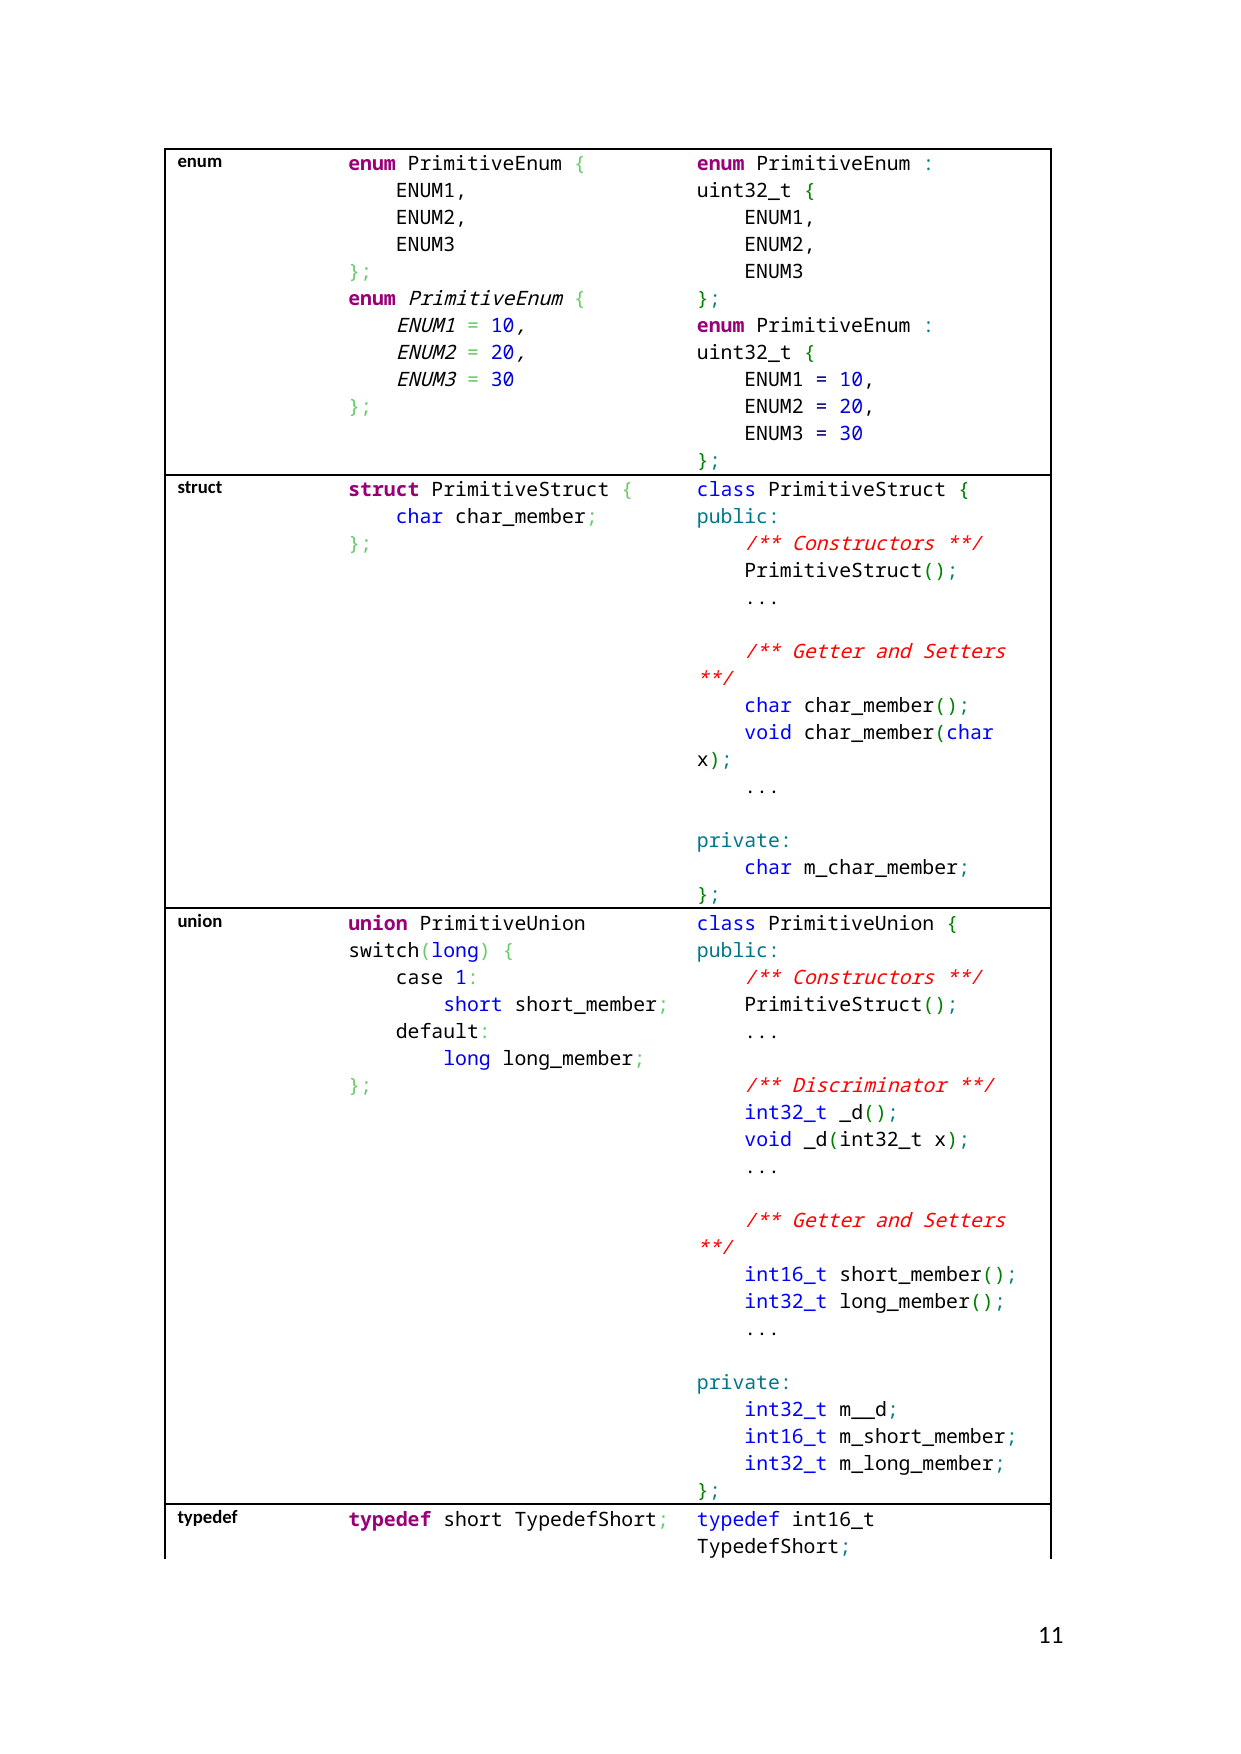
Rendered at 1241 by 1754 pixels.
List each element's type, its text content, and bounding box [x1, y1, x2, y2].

table_cell typedef [166, 1505, 336, 1559]
table_cell enum PrimitiveEnum : uint32_t { ENUM1, ENUM2, ENUM3 }; enum PrimitiveEnum : uint32_t { ENUM1 = 10, ENUM2 = 20, ENUM3 = 30 }; [684, 150, 1050, 473]
table_cell typedef short TypedefShort; [336, 1505, 684, 1559]
table_cell enum PrimitiveEnum { ENUM1, ENUM2, ENUM3 }; enum PrimitiveEnum { ENUM1 = 10, ENUM2 = 20, ENUM3 = 30 }; [336, 150, 684, 473]
table_cell class PrimitiveStruct { public: /** Constructors **/ PrimitiveStruct(); ... /** Getter and Setters **/ char char_member(); void char_member(char x); ... private: char m_char_member; }; [684, 476, 1050, 907]
table_cell struct PrimitiveStruct { char char_member; }; [336, 476, 684, 907]
table_cell struct [166, 476, 336, 907]
table_cell enum [166, 150, 336, 473]
table_cell class PrimitiveUnion { public: /** Constructors **/ PrimitiveStruct(); ... /** Discriminator **/ int32_t _d(); void _d(int32_t x); ... /** Getter and Setters **/ int16_t short_member(); int32_t long_member(); ... private: int32_t m__d; int16_t m_short_member; int32_t m_long_member; }; [684, 909, 1050, 1503]
table_cell typedef int16_t TypedefShort; [684, 1505, 1050, 1559]
table_cell union PrimitiveUnion switch(long) { case 1: short short_member; default: long long_member; }; [336, 909, 684, 1503]
table_cell union [166, 909, 336, 1503]
